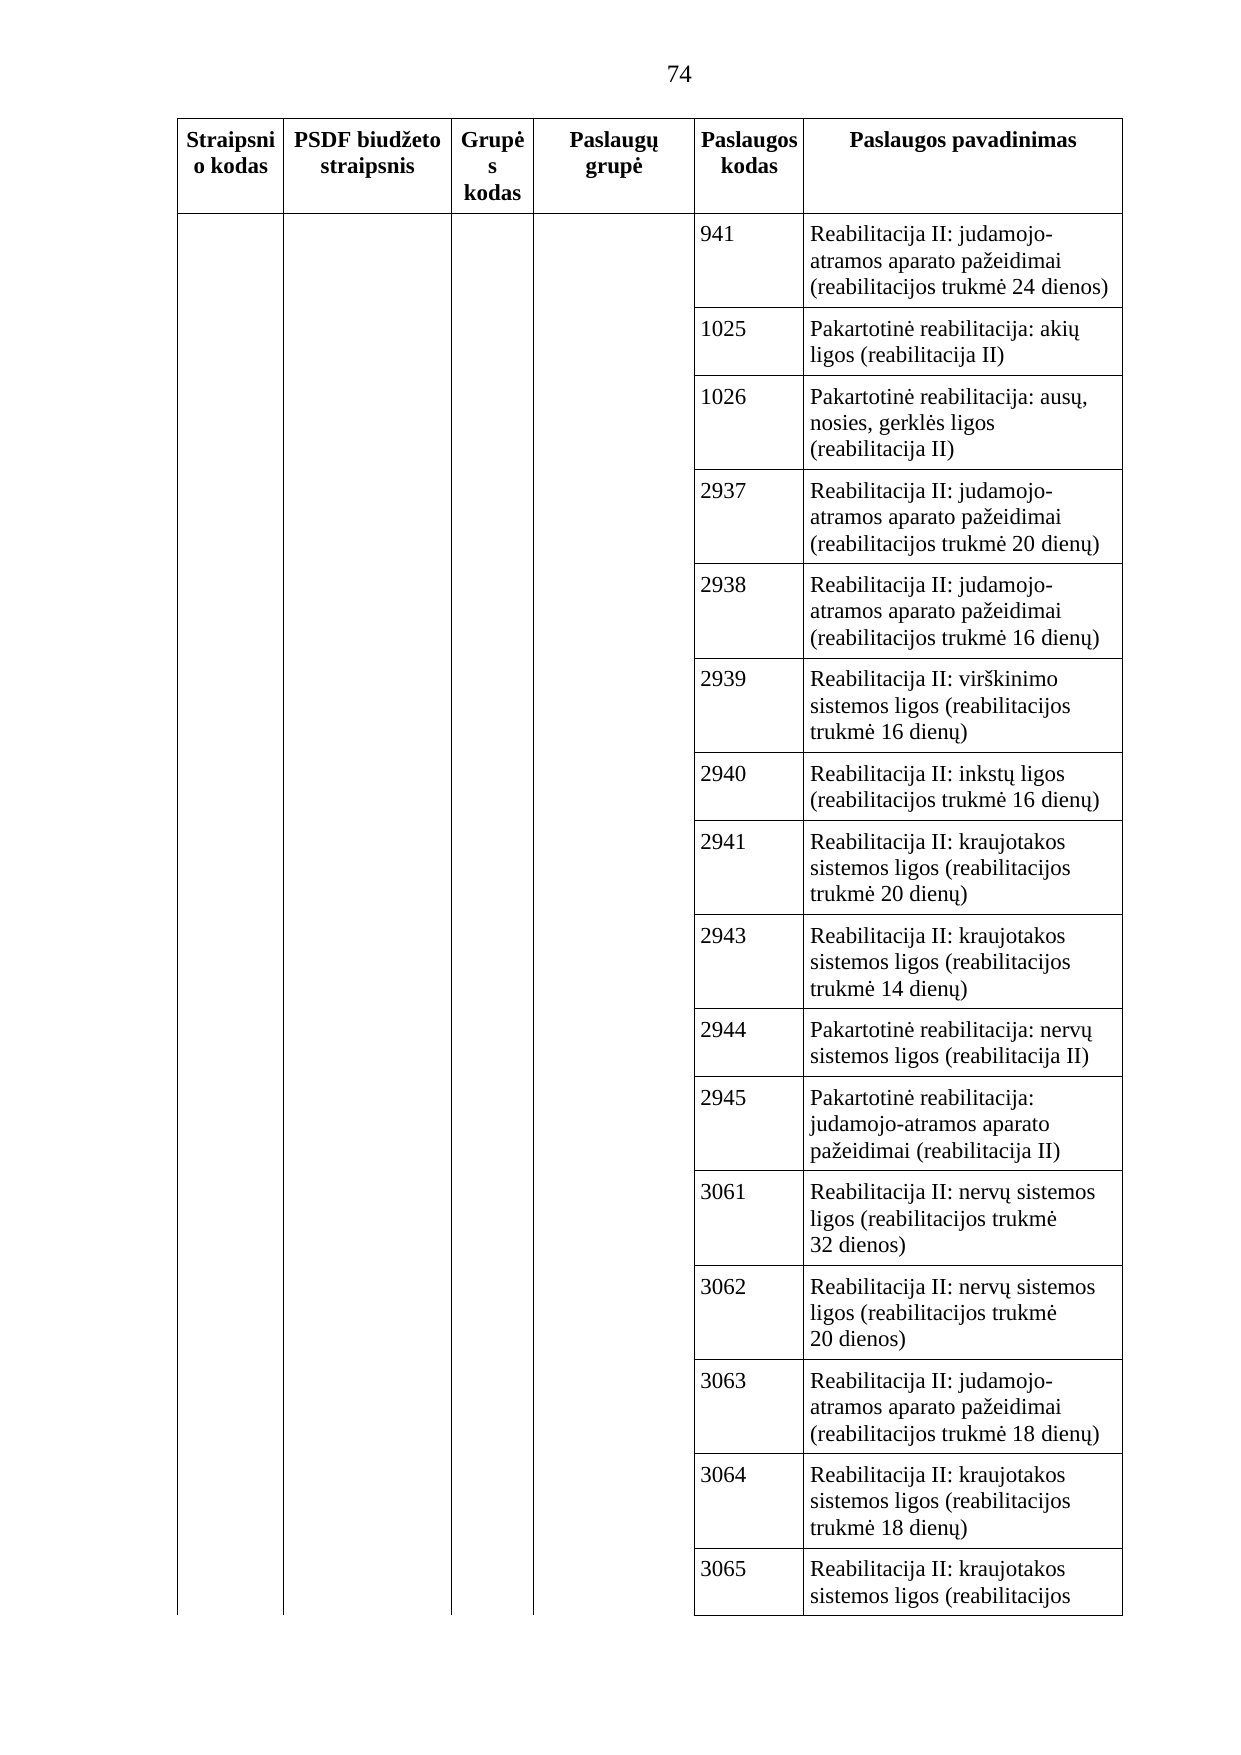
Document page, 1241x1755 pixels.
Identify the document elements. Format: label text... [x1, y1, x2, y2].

table_cell [284, 820, 451, 914]
table_cell 2939 [695, 659, 803, 752]
table_header Straipsnio kodas [178, 119, 283, 212]
table_cell Reabilitacija II: kraujotakos sistemos ligos (reabilitacijos trukmė 18 dienų) [804, 1454, 1122, 1547]
table_cell [178, 214, 283, 307]
table_cell [178, 1265, 283, 1359]
table_cell [178, 1453, 283, 1547]
table_cell [452, 214, 533, 307]
table_header Paslaugos pavadinimas [804, 119, 1122, 212]
table_cell [178, 1359, 283, 1453]
table_cell [178, 469, 283, 563]
table_cell Pakartotinė reabilitacija: judamojo-atramos aparato pažeidimai (reabilitacija II) [804, 1077, 1122, 1170]
table_cell [534, 658, 694, 752]
table_cell [284, 914, 451, 1008]
table_cell [534, 1170, 694, 1264]
table_cell Pakartotinė reabilitacija: nervų sistemos ligos (reabilitacija II) [804, 1009, 1122, 1076]
table_cell Reabilitacija II: virškinimo sistemos ligos (reabilitacijos trukmė 16 dienų) [804, 659, 1122, 752]
table_cell 1026 [695, 376, 803, 469]
table_cell [178, 1008, 283, 1076]
table_cell [452, 1453, 533, 1547]
table_cell [284, 658, 451, 752]
table_cell 941 [695, 214, 803, 307]
table_cell 2945 [695, 1077, 803, 1170]
table_cell Reabilitacija II: kraujotakos sistemos ligos (reabilitacijos trukmė 20 dienų) [804, 821, 1122, 914]
table_cell [178, 820, 283, 914]
table_cell [178, 307, 283, 374]
table_cell [534, 820, 694, 914]
table_header Paslaugų grupė [534, 119, 694, 212]
table_cell 1025 [695, 308, 803, 374]
table_cell [452, 375, 533, 469]
table_cell [452, 1265, 533, 1359]
table_cell Reabilitacija II: kraujotakos sistemos ligos (reabilitacijos [804, 1549, 1122, 1615]
table_cell [452, 658, 533, 752]
table_cell [284, 563, 451, 657]
table_cell [452, 1008, 533, 1076]
table_cell [452, 307, 533, 374]
table_cell 3064 [695, 1454, 803, 1547]
table_cell [178, 914, 283, 1008]
table_cell [452, 752, 533, 819]
table_cell [452, 1359, 533, 1453]
table_cell [284, 307, 451, 374]
table_cell [284, 1548, 451, 1615]
table_cell Pakartotinė reabilitacija: akių ligos (reabilitacija II) [804, 308, 1122, 374]
table_cell 2943 [695, 915, 803, 1008]
table_cell 3065 [695, 1549, 803, 1615]
table_cell [534, 1076, 694, 1170]
table_cell Reabilitacija II: nervų sistemos ligos (reabilitacijos trukmė 32 dienos) [804, 1171, 1122, 1264]
table_cell [178, 752, 283, 819]
table_cell Reabilitacija II: judamojo-atramos aparato pažeidimai (reabilitacijos trukmė 20 dienų) [804, 470, 1122, 563]
table_cell [534, 1008, 694, 1076]
table_cell [452, 820, 533, 914]
table_cell 3063 [695, 1360, 803, 1453]
table_cell [284, 1265, 451, 1359]
table_cell [284, 1076, 451, 1170]
table_cell [284, 1008, 451, 1076]
table_cell [534, 375, 694, 469]
table_cell [534, 752, 694, 819]
table_cell 2941 [695, 821, 803, 914]
table_cell [534, 469, 694, 563]
table_cell [178, 375, 283, 469]
table_cell [178, 563, 283, 657]
table_cell Reabilitacija II: nervų sistemos ligos (reabilitacijos trukmė 20 dienos) [804, 1266, 1122, 1359]
table_cell 2940 [695, 753, 803, 819]
table_cell [284, 752, 451, 819]
table_cell Reabilitacija II: judamojo-atramos aparato pažeidimai (reabilitacijos trukmė 18 dienų) [804, 1360, 1122, 1453]
table_cell 2937 [695, 470, 803, 563]
table_cell [452, 1170, 533, 1264]
table_cell [178, 1076, 283, 1170]
table_cell 2938 [695, 564, 803, 657]
table_cell [534, 914, 694, 1008]
table_cell [178, 1170, 283, 1264]
table_cell Pakartotinė reabilitacija: ausų, nosies, gerklės ligos (reabilitacija II) [804, 376, 1122, 469]
table_cell 3062 [695, 1266, 803, 1359]
table_cell [284, 1170, 451, 1264]
table_cell [178, 1548, 283, 1615]
table_header Grupės kodas [452, 119, 533, 212]
table_cell [534, 1359, 694, 1453]
table_cell [452, 469, 533, 563]
table_cell Reabilitacija II: judamojo-atramos aparato pažeidimai (reabilitacijos trukmė 16 dienų) [804, 564, 1122, 657]
table_cell [534, 1453, 694, 1547]
table_cell [178, 658, 283, 752]
table_cell [452, 563, 533, 657]
table_cell [284, 1453, 451, 1547]
table_header PSDF biudžeto straipsnis [284, 119, 451, 212]
table_cell [284, 375, 451, 469]
table_cell 3061 [695, 1171, 803, 1264]
table_cell [534, 563, 694, 657]
table_cell [452, 1548, 533, 1615]
table_cell Reabilitacija II: inkstų ligos (reabilitacijos trukmė 16 dienų) [804, 753, 1122, 819]
table_cell [284, 214, 451, 307]
table_cell [284, 469, 451, 563]
table_cell 2944 [695, 1009, 803, 1076]
table_cell [534, 1265, 694, 1359]
table_cell [534, 1548, 694, 1615]
table_cell [534, 307, 694, 374]
table_cell [534, 214, 694, 307]
table_cell Reabilitacija II: judamojo-atramos aparato pažeidimai (reabilitacijos trukmė 24 dienos) [804, 214, 1122, 307]
table_cell Reabilitacija II: kraujotakos sistemos ligos (reabilitacijos trukmė 14 dienų) [804, 915, 1122, 1008]
table_cell [284, 1359, 451, 1453]
table_cell [452, 914, 533, 1008]
table_header Paslaugos kodas [695, 119, 803, 212]
table_cell [452, 1076, 533, 1170]
